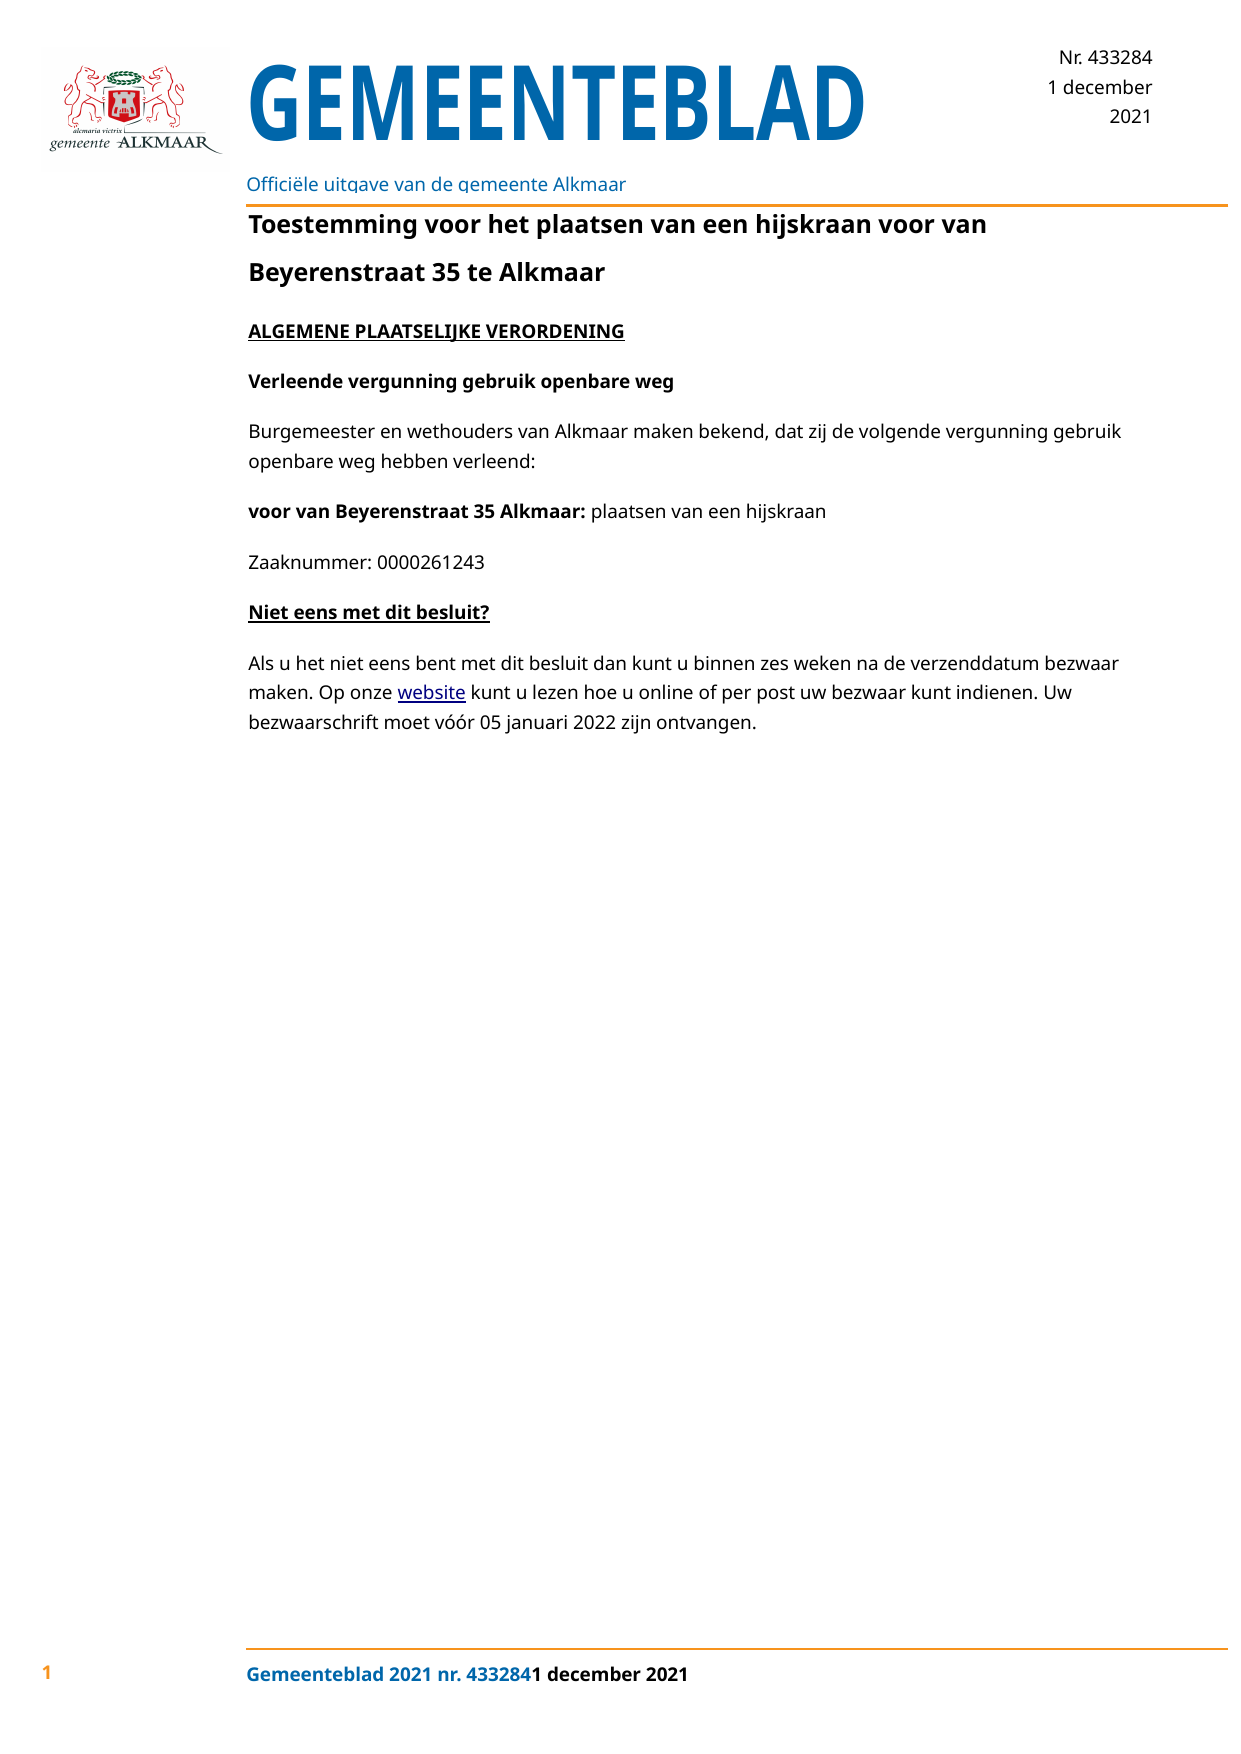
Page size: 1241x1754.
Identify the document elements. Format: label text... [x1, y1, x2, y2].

text Toestemming voor het plaatsen van een hijskraan voor van Beyerenstraat 35 te Alkmaar [248, 207, 1152, 288]
text Als u het niet eens bent met dit besluit dan kunt u binnen zes weken na de verzenddatum bezwaar maken. Op onze website kunt u lezen hoe u online of per post uw bezwaar kunt indienen. Uw bezwaarschrift moet vóór 05 januari 2022 zijn ontvangen. [248, 650, 1152, 735]
picture [41, 47, 231, 172]
text Burgemeester en wethouders van Alkmaar maken bekend, dat zij de volgende vergunning gebruik openbare weg hebben verleend: [248, 419, 1152, 474]
text voor van Beyerenstraat 35 Alkmaar: plaatsen van een hijskraan [248, 499, 1152, 524]
text Verleende vergunning gebruik openbare weg [248, 368, 1152, 394]
text ALGEMENE PLAATSELIJKE VERORDENING [248, 318, 1152, 344]
text Zaaknummer: 0000261243 [248, 549, 1152, 575]
text Niet eens met dit besluit? [248, 599, 1152, 625]
